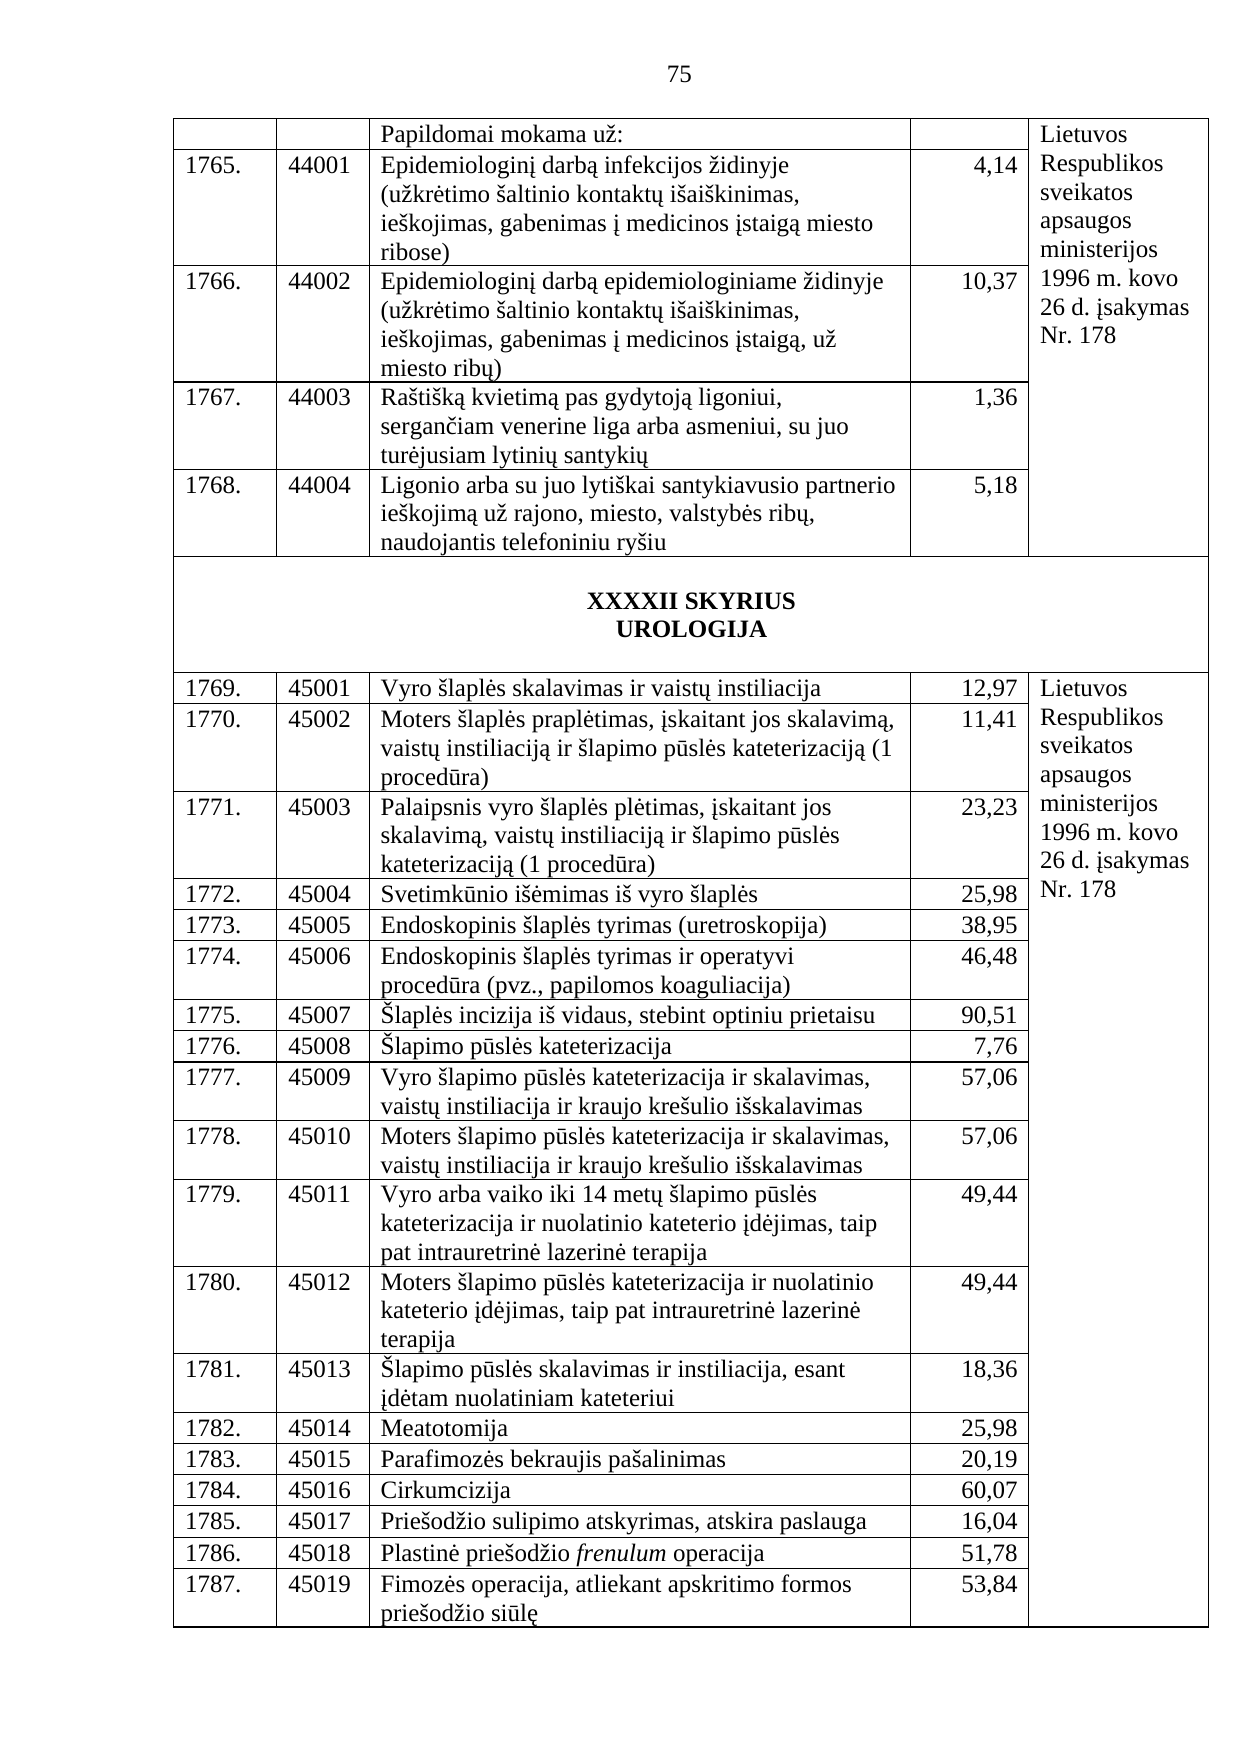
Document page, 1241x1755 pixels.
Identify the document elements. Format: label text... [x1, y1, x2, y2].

table_cell 10,37 [911, 266, 1028, 381]
table_cell [1209, 1505, 1222, 1537]
table_cell Svetimkūnio išėmimas iš vyro šlaplės [370, 879, 910, 909]
table_cell 1775. [174, 1000, 276, 1030]
table_cell 45009 [277, 1063, 369, 1120]
table_cell 1766. [174, 266, 276, 381]
table_cell Vyro arba vaiko iki 14 metų šlapimo pūslės kateterizacija ir nuolatinio kateterio įdėjimas, taip pat intrauretrinė lazerinė terapija [370, 1180, 910, 1266]
table_cell 1783. [174, 1444, 276, 1474]
table_cell [1209, 556, 1222, 672]
table_cell 1779. [174, 1180, 276, 1266]
table_cell 90,51 [911, 1000, 1028, 1030]
table_cell 1,36 [911, 383, 1028, 469]
table_cell 1785. [174, 1506, 276, 1537]
table_cell [1209, 1120, 1222, 1178]
table_cell [1209, 149, 1222, 265]
table_cell 45015 [277, 1444, 369, 1474]
table_cell Endoskopinis šlaplės tyrimas ir operatyvi procedūra (pvz., papilomos koaguliacija) [370, 941, 910, 999]
table_cell 51,78 [911, 1538, 1028, 1568]
table_cell 45018 [277, 1538, 369, 1568]
table_cell Cirkumcizija [370, 1475, 910, 1505]
table_cell 45006 [277, 941, 369, 999]
table_cell 45012 [277, 1267, 369, 1353]
table_cell 1767. [174, 383, 276, 469]
table_cell [1209, 878, 1222, 909]
table_cell Papildomai mokama už: [370, 119, 910, 149]
table_cell 1787. [174, 1569, 276, 1626]
table_cell 25,98 [911, 879, 1028, 909]
table_cell 23,23 [911, 792, 1028, 878]
table_cell [1209, 909, 1222, 940]
table_cell 45005 [277, 910, 369, 940]
table_cell [1209, 672, 1222, 703]
table_cell Plastinė priešodžio frenulum operacija [370, 1538, 910, 1568]
table_cell 16,04 [911, 1506, 1028, 1537]
table_cell [1209, 703, 1222, 791]
table_cell [1209, 265, 1222, 381]
table_cell Vyro šlaplės skalavimas ir vaistų instiliacija [370, 673, 910, 703]
table_cell [1209, 1568, 1222, 1626]
table_cell 1771. [174, 792, 276, 878]
table_cell 1769. [174, 673, 276, 703]
table_cell 45010 [277, 1121, 369, 1178]
table_cell [1209, 999, 1222, 1030]
table_cell 20,19 [911, 1444, 1028, 1474]
table_cell 45004 [277, 879, 369, 909]
table_cell 45016 [277, 1475, 369, 1505]
table_cell 18,36 [911, 1354, 1028, 1412]
table_cell Endoskopinis šlaplės tyrimas (uretroskopija) [370, 910, 910, 940]
table_cell [1209, 1474, 1222, 1505]
table_cell [1209, 1443, 1222, 1474]
table_cell Fimozės operacija, atliekant apskritimo formos priešodžio siūlę [370, 1569, 910, 1626]
table_cell 57,06 [911, 1063, 1028, 1120]
table_cell 5,18 [911, 470, 1028, 556]
table_cell 60,07 [911, 1475, 1028, 1505]
table_cell 1768. [174, 470, 276, 556]
table_cell [1209, 791, 1222, 878]
table_cell 11,41 [911, 704, 1028, 791]
table_cell 45017 [277, 1506, 369, 1537]
table_cell Parafimozės bekraujis pašalinimas [370, 1444, 910, 1474]
table_cell 1773. [174, 910, 276, 940]
table_cell 1772. [174, 879, 276, 909]
table_cell [1209, 1537, 1222, 1568]
table_cell [1209, 1353, 1222, 1412]
table_cell 1774. [174, 941, 276, 999]
table_cell 12,97 [911, 673, 1028, 703]
table_cell 57,06 [911, 1121, 1028, 1178]
table_cell 1776. [174, 1031, 276, 1061]
table_cell [1209, 940, 1222, 999]
table_cell 49,44 [911, 1267, 1028, 1353]
table_cell [911, 119, 1028, 149]
table_cell [1209, 469, 1222, 556]
table_cell 49,44 [911, 1180, 1028, 1266]
table_cell [174, 119, 276, 149]
table_cell 44003 [277, 383, 369, 469]
table_cell Šlapimo pūslės skalavimas ir instiliacija, esant įdėtam nuolatiniam kateteriui [370, 1354, 910, 1412]
table_cell [1209, 118, 1222, 149]
table_cell 44001 [277, 150, 369, 265]
table_cell Ligonio arba su juo lytiškai santykiavusio partnerio ieškojimą už rajono, miesto, valstybės ribų, naudojantis telefoniniu ryšiu [370, 470, 910, 556]
table_cell 44004 [277, 470, 369, 556]
table_cell Epidemiologinį darbą infekcijos židinyje (užkrėtimo šaltinio kontaktų išaiškinimas, ieškojimas, gabenimas į medicinos įstaigą miesto ribose) [370, 150, 910, 265]
table_cell Moters šlaplės praplėtimas, įskaitant jos skalavimą, vaistų instiliaciją ir šlapimo pūslės kateterizaciją (1 procedūra) [370, 704, 910, 791]
table_cell 1782. [174, 1413, 276, 1443]
table_cell 45002 [277, 704, 369, 791]
table_cell 1786. [174, 1538, 276, 1568]
table_cell Šlapimo pūslės kateterizacija [370, 1031, 910, 1061]
table_cell 45013 [277, 1354, 369, 1412]
table_cell 45001 [277, 673, 369, 703]
table_cell Lietuvos Respublikos sveikatos apsaugos ministerijos 1996 m. kovo 26 d. įsakymas Nr. 178 [1029, 673, 1208, 1626]
table_cell 7,76 [911, 1031, 1028, 1061]
table_cell 1765. [174, 150, 276, 265]
table_cell [1209, 1061, 1222, 1120]
table_cell Raštišką kvietimą pas gydytoją ligoniui, sergančiam venerine liga arba asmeniui, su juo turėjusiam lytinių santykių [370, 383, 910, 469]
table_cell [1209, 381, 1222, 469]
table_cell 25,98 [911, 1413, 1028, 1443]
table_cell Moters šlapimo pūslės kateterizacija ir nuolatinio kateterio įdėjimas, taip pat intrauretrinė lazerinė terapija [370, 1267, 910, 1353]
table_cell 1778. [174, 1121, 276, 1178]
table_cell Vyro šlapimo pūslės kateterizacija ir skalavimas, vaistų instiliacija ir kraujo krešulio išskalavimas [370, 1063, 910, 1120]
table_cell 38,95 [911, 910, 1028, 940]
table_cell Lietuvos Respublikos sveikatos apsaugos ministerijos 1996 m. kovo 26 d. įsakymas Nr. 178 [1029, 119, 1208, 556]
table_cell [1209, 1266, 1222, 1353]
table_cell 53,84 [911, 1569, 1028, 1626]
table_cell Palaipsnis vyro šlaplės plėtimas, įskaitant jos skalavimą, vaistų instiliaciją ir šlapimo pūslės kateterizaciją (1 procedūra) [370, 792, 910, 878]
table_cell 1770. [174, 704, 276, 791]
table_cell Meatotomija [370, 1413, 910, 1443]
table_cell Priešodžio sulipimo atskyrimas, atskira paslauga [370, 1506, 910, 1537]
table_cell Epidemiologinį darbą epidemiologiniame židinyje (užkrėtimo šaltinio kontaktų išaiškinimas, ieškojimas, gabenimas į medicinos įstaigą, už miesto ribų) [370, 266, 910, 381]
table_cell 45003 [277, 792, 369, 878]
table_cell 45011 [277, 1180, 369, 1266]
table_cell 1780. [174, 1267, 276, 1353]
table_cell 46,48 [911, 941, 1028, 999]
table_cell 45019 [277, 1569, 369, 1626]
table_cell 44002 [277, 266, 369, 381]
table_cell 4,14 [911, 150, 1028, 265]
table_cell 45008 [277, 1031, 369, 1061]
table_cell [277, 119, 369, 149]
table_cell XXXXII SKYRIUS UROLOGIJA [174, 557, 1208, 672]
table_cell 1784. [174, 1475, 276, 1505]
table_cell [1209, 1030, 1222, 1061]
table_cell 45007 [277, 1000, 369, 1030]
table_cell 1781. [174, 1354, 276, 1412]
table_cell 1777. [174, 1063, 276, 1120]
table_cell Šlaplės incizija iš vidaus, stebint optiniu prietaisu [370, 1000, 910, 1030]
table_cell Moters šlapimo pūslės kateterizacija ir skalavimas, vaistų instiliacija ir kraujo krešulio išskalavimas [370, 1121, 910, 1178]
table_cell 45014 [277, 1413, 369, 1443]
table_cell [1209, 1412, 1222, 1443]
table_cell [1209, 1179, 1222, 1266]
